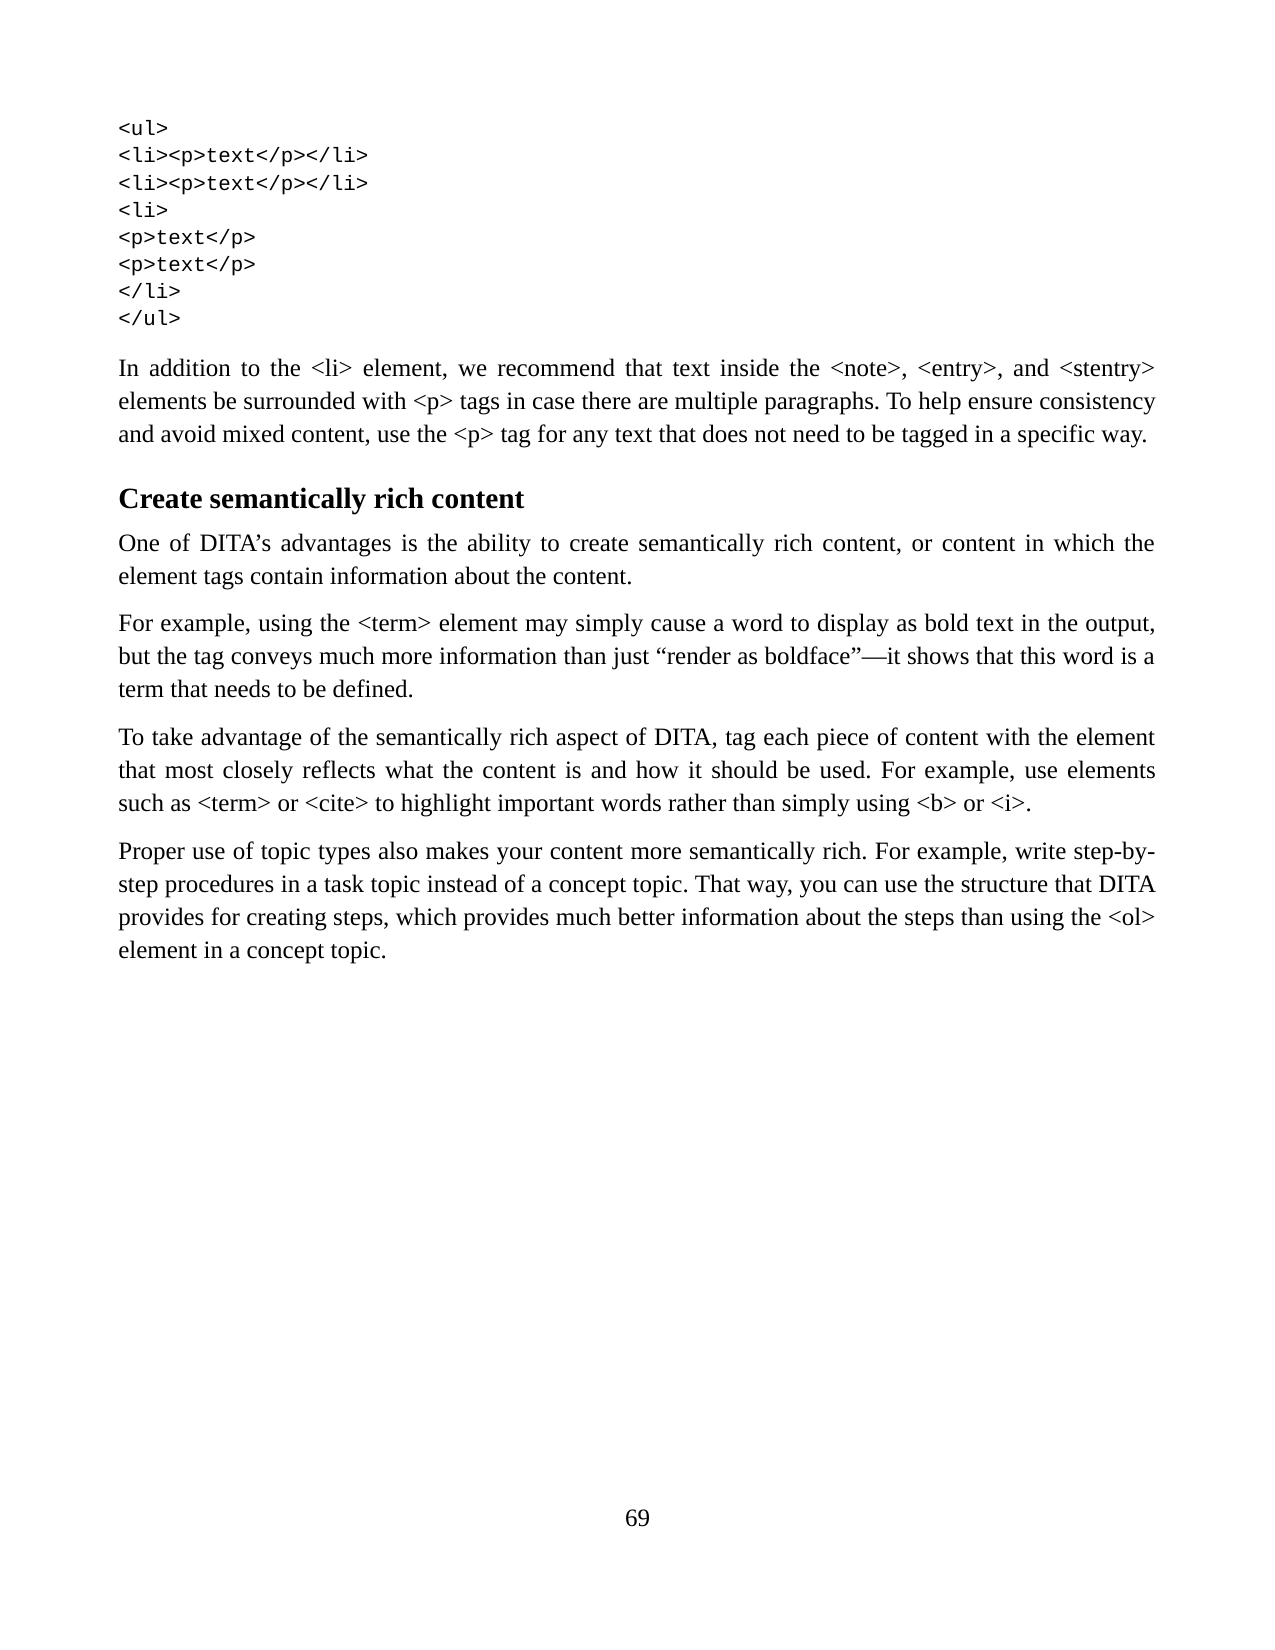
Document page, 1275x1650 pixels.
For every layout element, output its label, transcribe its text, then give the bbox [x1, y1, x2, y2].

text <ul> <li><p>text</p></li> <li><p>text</p></li> <li> <p>text</p> <p>text</p> </li> </ul> [118, 118, 1157, 332]
text In addition to the <li> element, we recommend that text inside the <note>, <entry>, and <stentry> elements be surrounded with <p> tags in case there are multiple paragraphs. To help ensure consistency and avoid mixed content, use the <p> tag for any text that does not need to be tagged in a specific way. [118, 353, 1157, 448]
text One of DITA’s advantages is the ability to create semantically rich content, or content in which the element tags contain information about the content. [118, 528, 1157, 589]
text To take advantage of the semantically rich aspect of DITA, tag each piece of content with the element that most closely reflects what the content is and how it should be used. For example, use elements such as <term> or <cite> to highlight important words rather than simply using <b> or <i>. [118, 722, 1157, 817]
text Proper use of topic types also makes your content more semantically rich. For example, write step-by-step procedures in a task topic instead of a concept topic. That way, you can use the structure that DITA provides for creating steps, which provides much better information about the steps than using the <ol> element in a concept topic. [118, 836, 1157, 963]
text For example, using the <term> element may simply cause a word to display as bold text in the output, but the tag conveys much more information than just “render as boldface”—it shows that this word is a term that needs to be defined. [118, 608, 1157, 703]
subtitle Create semantically rich content [118, 482, 1157, 515]
